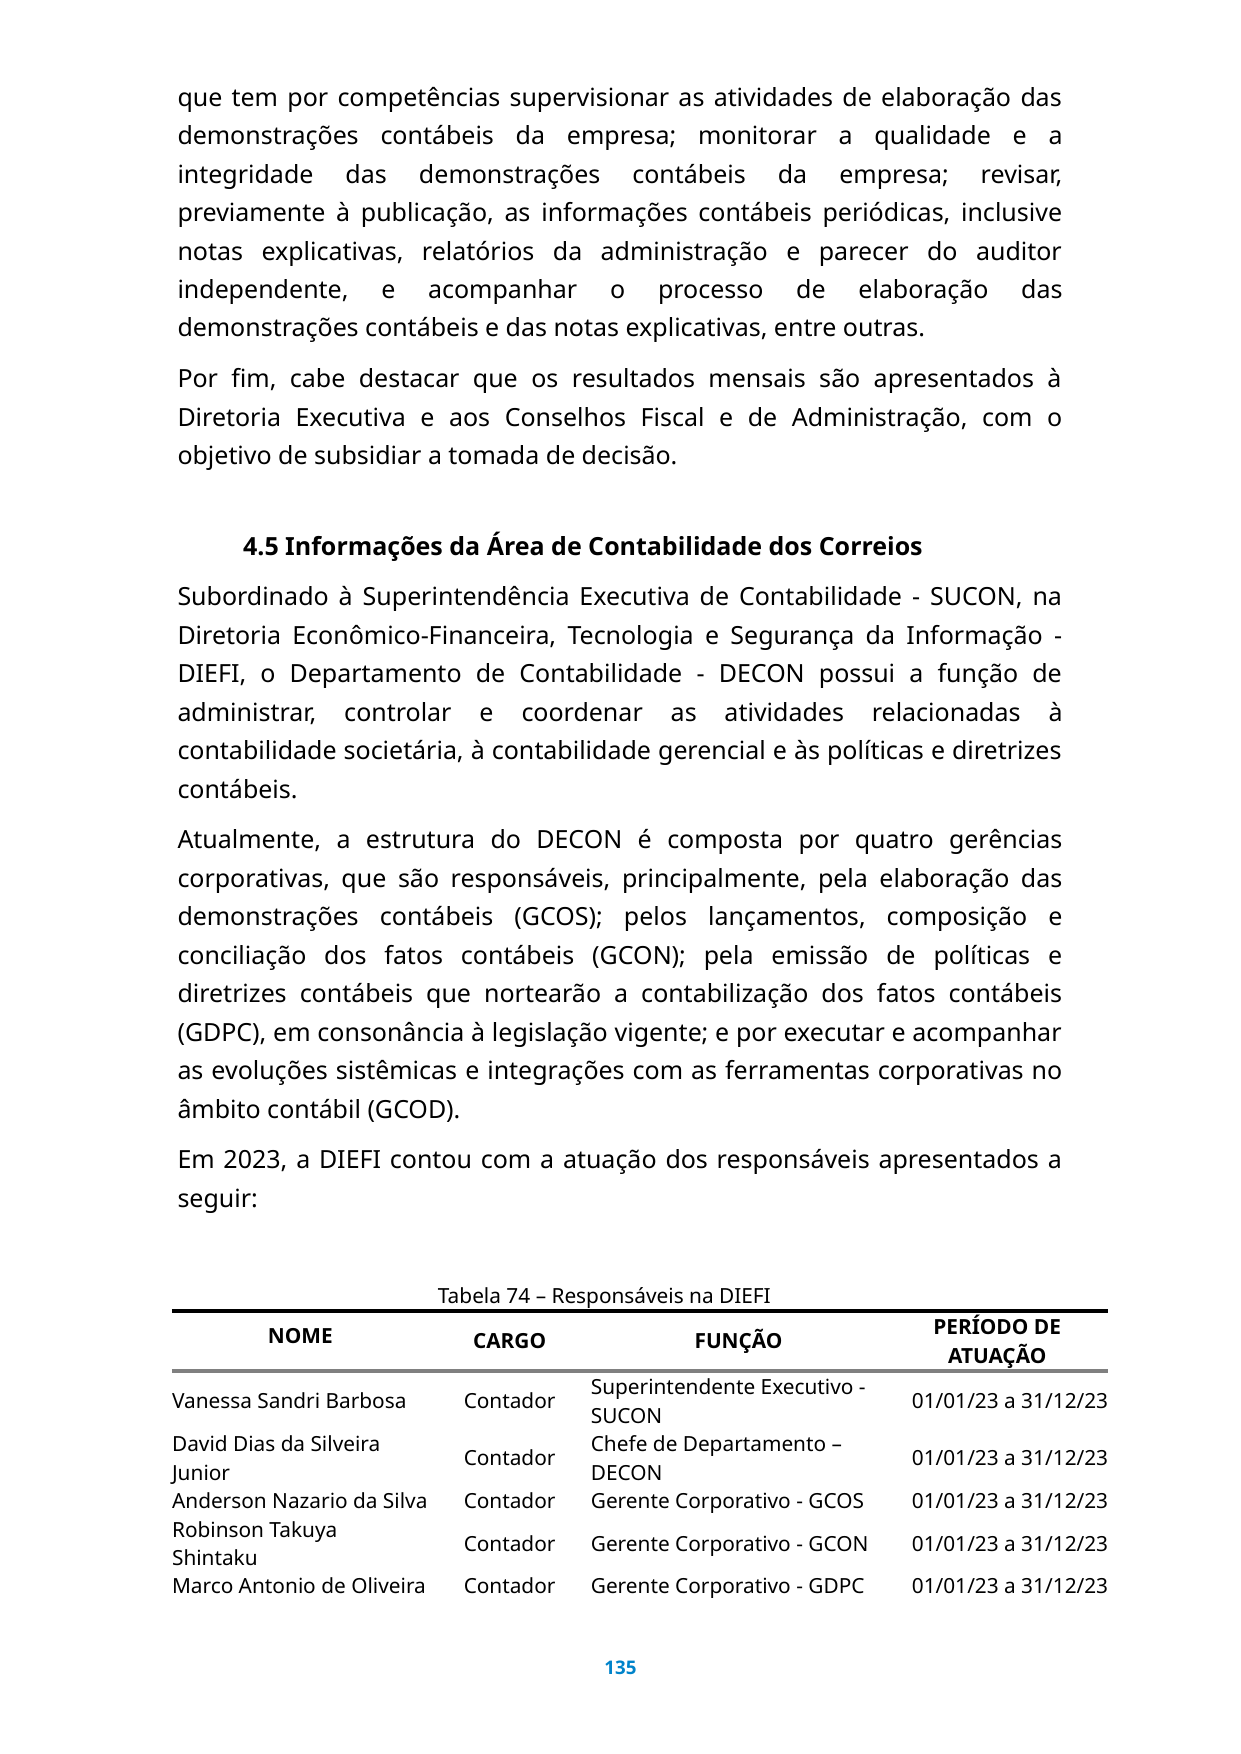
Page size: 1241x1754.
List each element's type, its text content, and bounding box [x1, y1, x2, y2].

table_header FUNÇÃO [591, 1313, 886, 1369]
table_cell Marco Antonio de Oliveira [172, 1572, 428, 1600]
table_cell Gerente Corporativo - GDPC [591, 1572, 886, 1600]
table_cell Gerente Corporativo - GCOS [591, 1486, 886, 1515]
text Por fim, cabe destacar que os resultados mensais são apresentados à Diretoria Executiva e aos Conselhos Fiscal e de Administração, com o objetivo de subsidiar a tomada de decisão. [177, 357, 1063, 472]
table_cell 01/01/23 a 31/12/23 [886, 1429, 1108, 1486]
table_cell Superintendente Executivo - SUCON [591, 1373, 886, 1429]
table_cell Contador [428, 1515, 591, 1572]
text que tem por competências supervisionar as atividades de elaboração das demonstrações contábeis da empresa; monitorar a qualidade e a integridade das demonstrações contábeis da empresa; revisar, previamente à publicação, as informações contábeis periódicas, inclusive notas explicativas, relatórios da administração e parecer do auditor independente, e acompanhar o processo de elaboração das demonstrações contábeis e das notas explicativas, entre outras. [177, 75, 1063, 344]
text Subordinado à Superintendência Executiva de Contabilidade - SUCON, na Diretoria Econômico-Financeira, Tecnologia e Segurança da Informação - DIEFI, o Departamento de Contabilidade - DECON possui a função de administrar, controlar e coordenar as atividades relacionadas à contabilidade societária, à contabilidade gerencial e às políticas e diretrizes contábeis. [177, 575, 1063, 805]
table_cell Gerente Corporativo - GCON [591, 1515, 886, 1572]
text Em 2023, a DIEFI contou com a atuação dos responsáveis apresentados a seguir: [177, 1138, 1063, 1215]
table_cell 01/01/23 a 31/12/23 [886, 1373, 1108, 1429]
table_cell Contador [428, 1429, 591, 1486]
table_header NOME [172, 1313, 428, 1369]
table_cell 01/01/23 a 31/12/23 [886, 1515, 1108, 1572]
table_cell Anderson Nazario da Silva [172, 1486, 428, 1515]
subtitle 4.5 Informações da Área de Contabilidade dos Correios [177, 528, 1063, 562]
table_cell 01/01/23 a 31/12/23 [886, 1486, 1108, 1515]
table_cell Robinson Takuya Shintaku [172, 1515, 428, 1572]
table_cell Contador [428, 1373, 591, 1429]
table_header PERÍODO DE ATUAÇÃO [886, 1313, 1108, 1369]
table_cell Vanessa Sandri Barbosa [172, 1373, 428, 1429]
text Atualmente, a estrutura do DECON é composta por quatro gerências corporativas, que são responsáveis, principalmente, pela elaboração das demonstrações contábeis (GCOS); pelos lançamentos, composição e conciliação dos fatos contábeis (GCON); pela emissão de políticas e diretrizes contábeis que nortearão a contabilização dos fatos contábeis (GDPC), em consonância à legislação vigente; e por executar e acompanhar as evoluções sistêmicas e integrações com as ferramentas corporativas no âmbito contábil (GCOD). [177, 818, 1063, 1125]
table_header CARGO [428, 1313, 591, 1369]
table_cell Contador [428, 1486, 591, 1515]
list Tabela 74 – Responsáveis na DIEFI [145, 1278, 1063, 1309]
table_cell 01/01/23 a 31/12/23 [886, 1572, 1108, 1600]
table_cell David Dias da Silveira Junior [172, 1429, 428, 1486]
table_cell Chefe de Departamento – DECON [591, 1429, 886, 1486]
table_cell Contador [428, 1572, 591, 1600]
